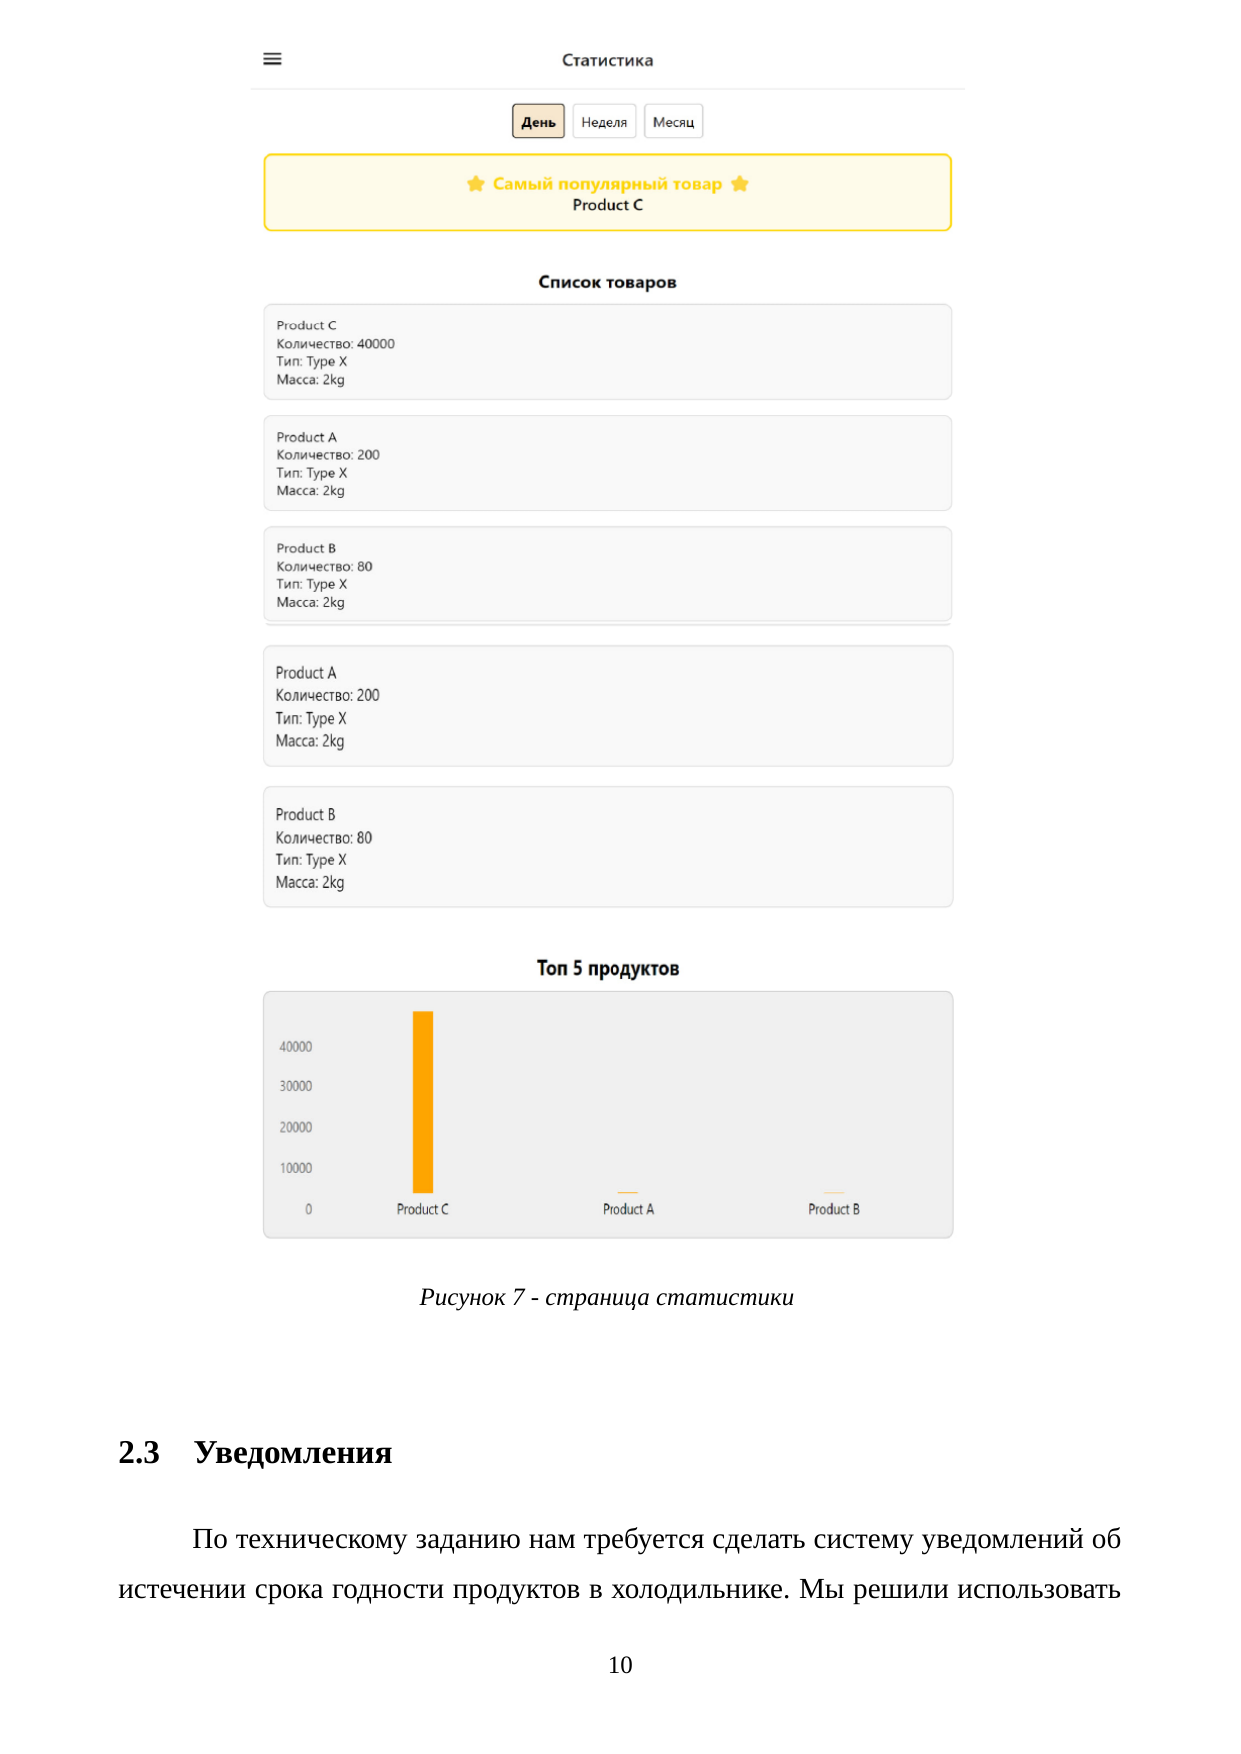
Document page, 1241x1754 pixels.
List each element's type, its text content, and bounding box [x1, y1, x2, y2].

subtitle Уведомления [118, 1432, 1122, 1471]
text Рисунок 7 - страница статистики [251, 1282, 965, 1311]
text По техническому заданию нам требуется сделать систему уведомлений об истечении срока годности продуктов в холодильнике. Мы решили использовать [118, 1521, 1122, 1605]
picture [250, 29, 966, 1274]
